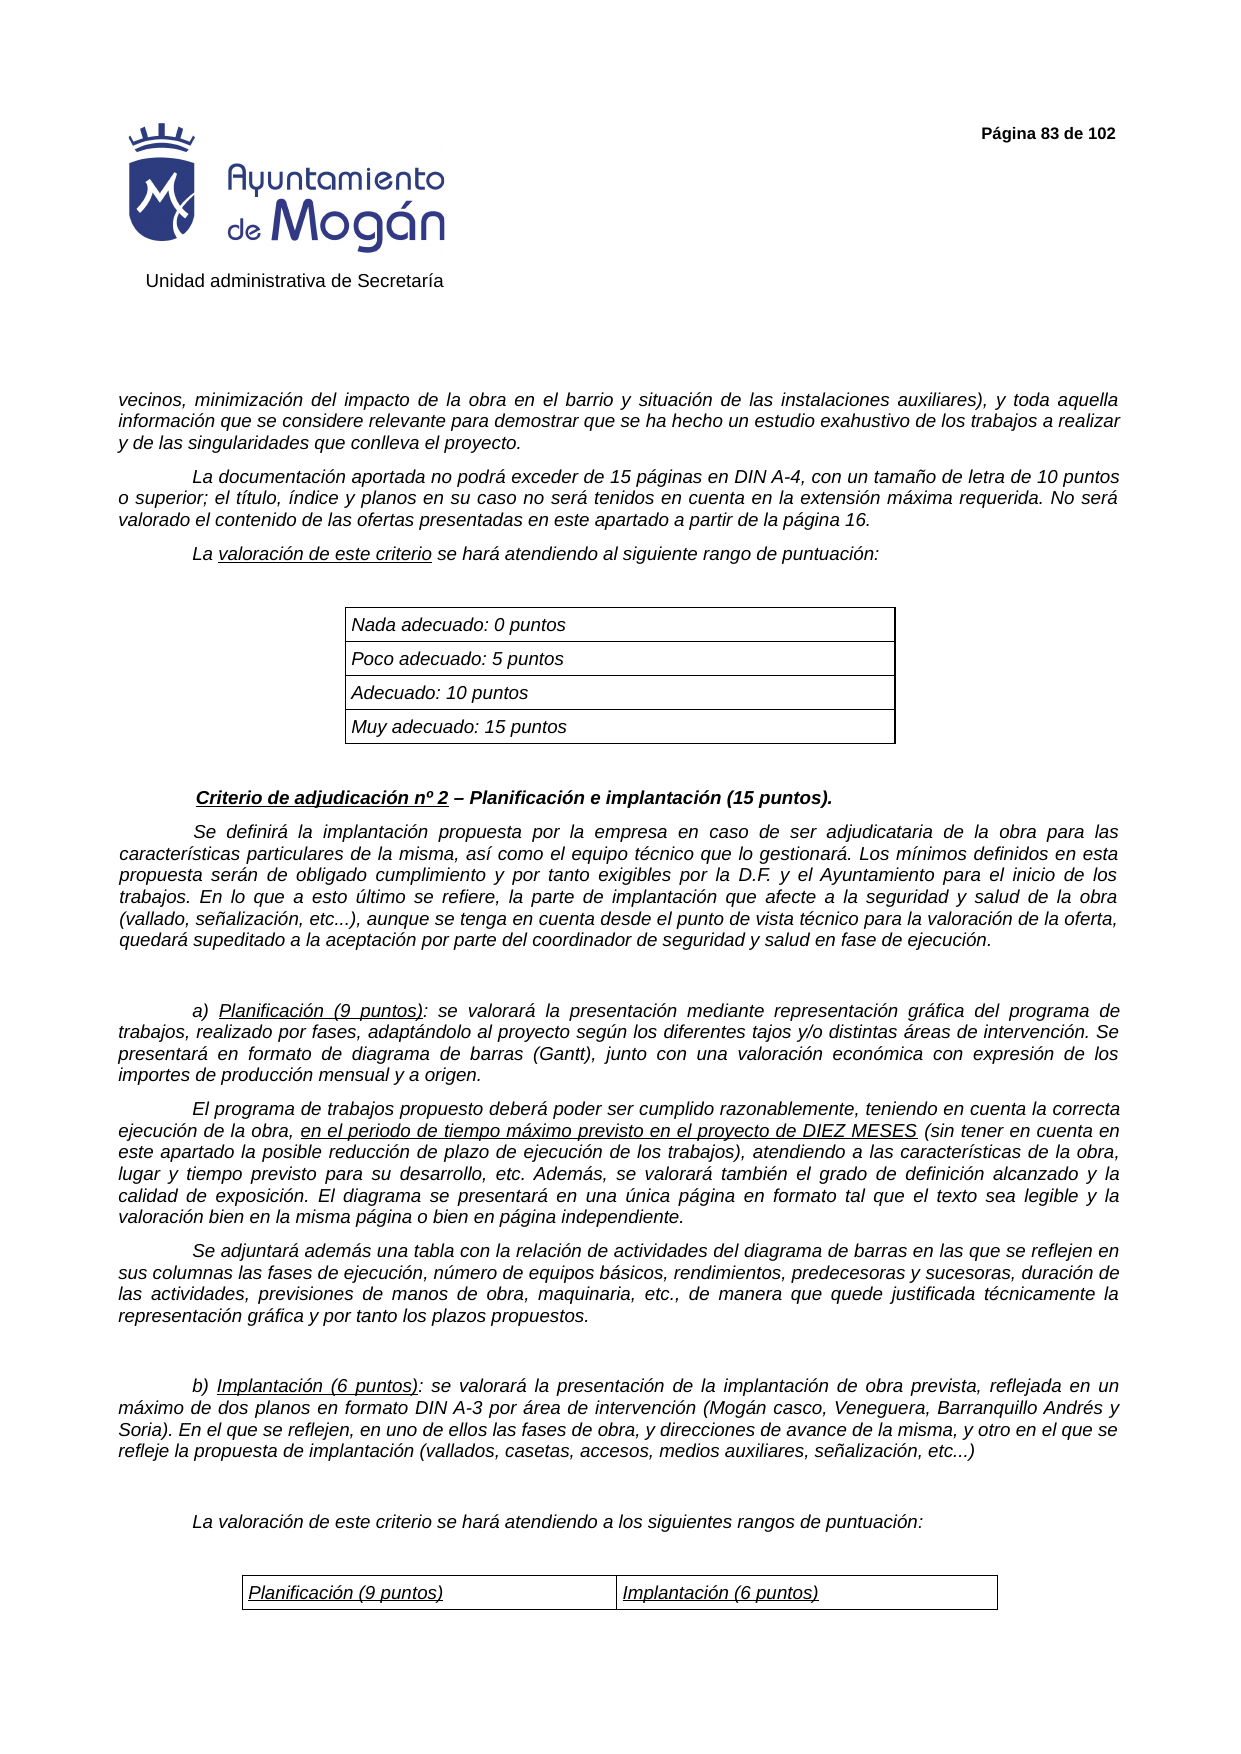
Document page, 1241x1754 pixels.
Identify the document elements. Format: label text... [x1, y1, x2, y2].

table_header Planificación (9 puntos) [243, 1576, 616, 1609]
text La documentación aportada no podrá exceder de 15 páginas en DIN A-4, con un tamaño de letra de 10 puntos o superior; el título, índice y planos en su caso no será tenidos en cuenta en la extensión máxima requerida. No será valorado el contenido de las ofertas presentadas en este apartado a partir de la página 16. [118, 466, 1122, 530]
text Criterio de adjudicación nº 2 – Planificación e implantación (15 puntos). [196, 787, 1053, 808]
table_header Nada adecuado: 0 puntos [346, 608, 894, 641]
text La valoración de este criterio se hará atendiendo a los siguientes rangos de puntuación: [118, 1510, 1122, 1532]
text vecinos, minimización del impacto de la obra en el barrio y situación de las instalaciones auxiliares), y toda aquella información que se considere relevante para demostrar que se ha hecho un estudio exahustivo de los trabajos a realizar y de las singularidades que conlleva el proyecto. [118, 388, 1122, 453]
table_cell Poco adecuado: 5 puntos [346, 642, 894, 675]
table_cell Adecuado: 10 puntos [346, 676, 894, 709]
text Se definirá la implantación propuesta por la empresa en caso de ser adjudicataria de la obra para las características particulares de la misma, así como el equipo técnico que lo gestionará. Los mínimos definidos en esta propuesta serán de obligado cumplimiento y por tanto exigibles por la D.F. y el Ayuntamiento para el inicio de los trabajos. En lo que a esto último se refiere, la parte de implantación que afecte a la seguridad y salud de la obra (vallado, señalización, etc...), aunque se tenga en cuenta desde el punto de vista técnico para la valoración de la oferta, quedará supeditado a la aceptación por parte del coordinador de seguridad y salud en fase de ejecución. [119, 821, 1121, 950]
picture [128, 123, 445, 259]
text Se adjuntará además una tabla con la relación de actividades del diagrama de barras en las que se reflejen en sus columnas las fases de ejecución, número de equipos básicos, rendimientos, predecesoras y sucesoras, duración de las actividades, previsiones de manos de obra, maquinaria, etc., de manera que quede justificada técnicamente la representación gráfica y por tanto los plazos propuestos. [118, 1240, 1122, 1326]
table_cell Muy adecuado: 15 puntos [346, 710, 894, 743]
text b) Implantación (6 puntos): se valorará la presentación de la implantación de obra prevista, reflejada en un máximo de dos planos en formato DIN A-3 por área de intervención (Mogán casco, Veneguera, Barranquillo Andrés y Soria). En el que se reflejen, en uno de ellos las fases de obra, y direcciones de avance de la misma, y otro en el que se refleje la propuesta de implantación (vallados, casetas, accesos, medios auxiliares, señalización, etc...) [118, 1375, 1122, 1461]
text La valoración de este criterio se hará atendiendo al siguiente rango de puntuación: [118, 543, 1122, 564]
text El programa de trabajos propuesto deberá poder ser cumplido razonablemente, teniendo en cuenta la correcta ejecución de la obra, en el periodo de tiempo máximo previsto en el proyecto de DIEZ MESES (sin tener en cuenta en este apartado la posible reducción de plazo de ejecución de los trabajos), atendiendo a las características de la obra, lugar y tiempo previsto para su desarrollo, etc. Además, se valorará también el grado de definición alcanzado y la calidad de exposición. El diagrama se presentará en una única página en formato tal que el texto sea legible y la valoración bien en la misma página o bien en página independiente. [118, 1098, 1122, 1227]
text a) Planificación (9 puntos): se valorará la presentación mediante representación gráfica del programa de trabajos, realizado por fases, adaptándolo al proyecto según los diferentes tajos y/o distintas áreas de intervención. Se presentará en formato de diagrama de barras (Gantt), junto con una valoración económica con expresión de los importes de producción mensual y a origen. [118, 999, 1122, 1086]
table_header Implantación (6 puntos) [617, 1576, 997, 1609]
